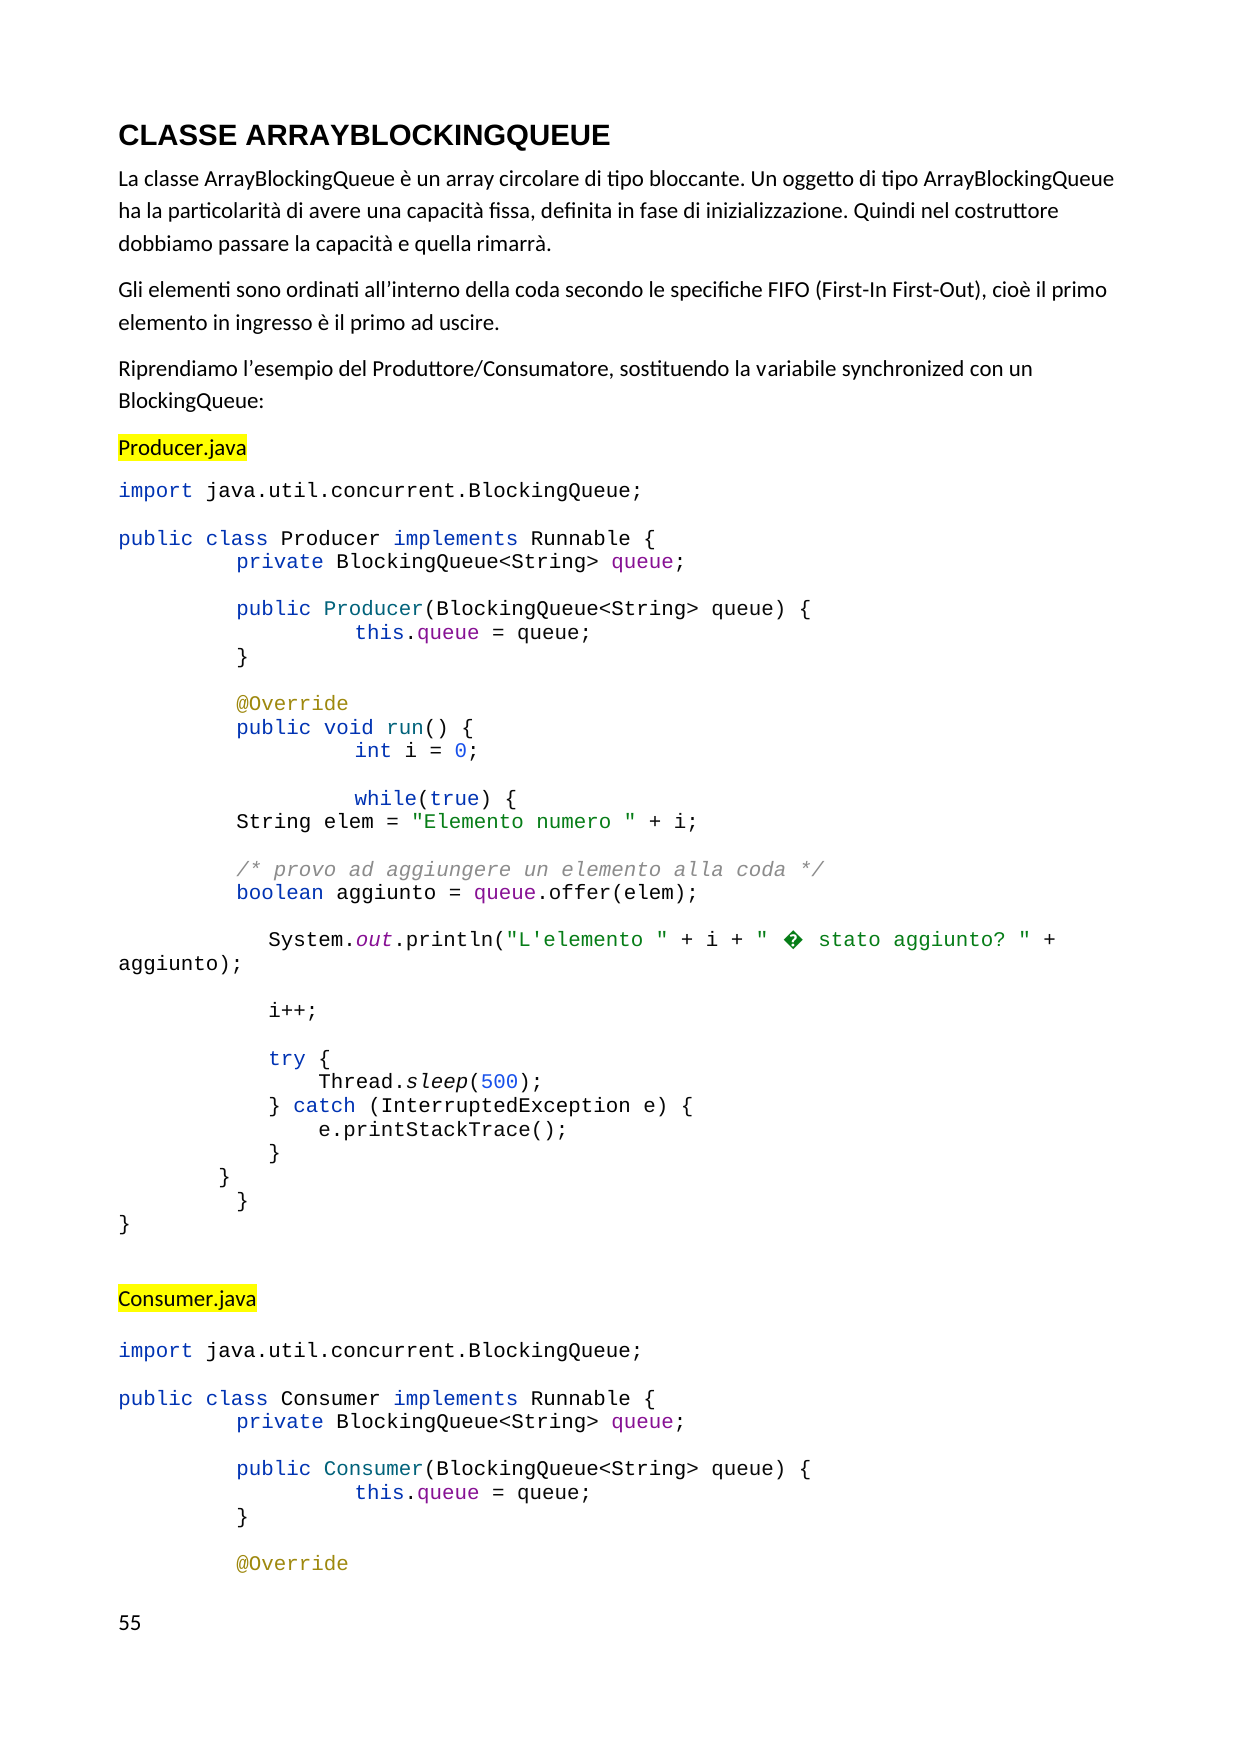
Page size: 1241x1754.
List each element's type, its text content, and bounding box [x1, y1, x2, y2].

text Producer.java [118, 433, 1122, 461]
text import java.util.concurrent.BlockingQueue; public class Producer implements Runnable { private BlockingQueue<String> queue; public Producer(BlockingQueue<String> queue) { this.queue = queue; } @Override public void run() { int i = 0; while(true) { String elem = "Elemento numero " + i; /* provo ad aggiungere un elemento alla coda */ boolean aggiunto = queue.offer(elem); System.out.println("L'elemento " + i + " � stato aggiunto? " + aggiunto); i++; try { Thread.sleep(500); } catch (InterruptedException e) { e.printStackTrace(); } } } } [118, 480, 1122, 1237]
subtitle CLASSE ARRAYBLOCKINGQUEUE [118, 118, 1122, 152]
text La classe ArrayBlockingQueue è un array circolare di tipo bloccante. Un oggetto di tipo ArrayBlockingQueue ha la particolarità di avere una capacità fissa, definita in fase di inizializzazione. Quindi nel costruttore dobbiamo passare la capacità e quella rimarrà. [118, 164, 1122, 257]
text import java.util.concurrent.BlockingQueue; public class Consumer implements Runnable { private BlockingQueue<String> queue; public Consumer(BlockingQueue<String> queue) { this.queue = queue; } @Override [118, 1340, 1122, 1577]
text Riprendiamo l’esempio del Produttore/Consumatore, sostituendo la variabile synchronized con un BlockingQueue: [118, 354, 1122, 415]
text Consumer.java [118, 1284, 1122, 1312]
text Gli elementi sono ordinati all’interno della coda secondo le specifiche FIFO (First-In First-Out), cioè il primo elemento in ingresso è il primo ad uscire. [118, 276, 1122, 336]
